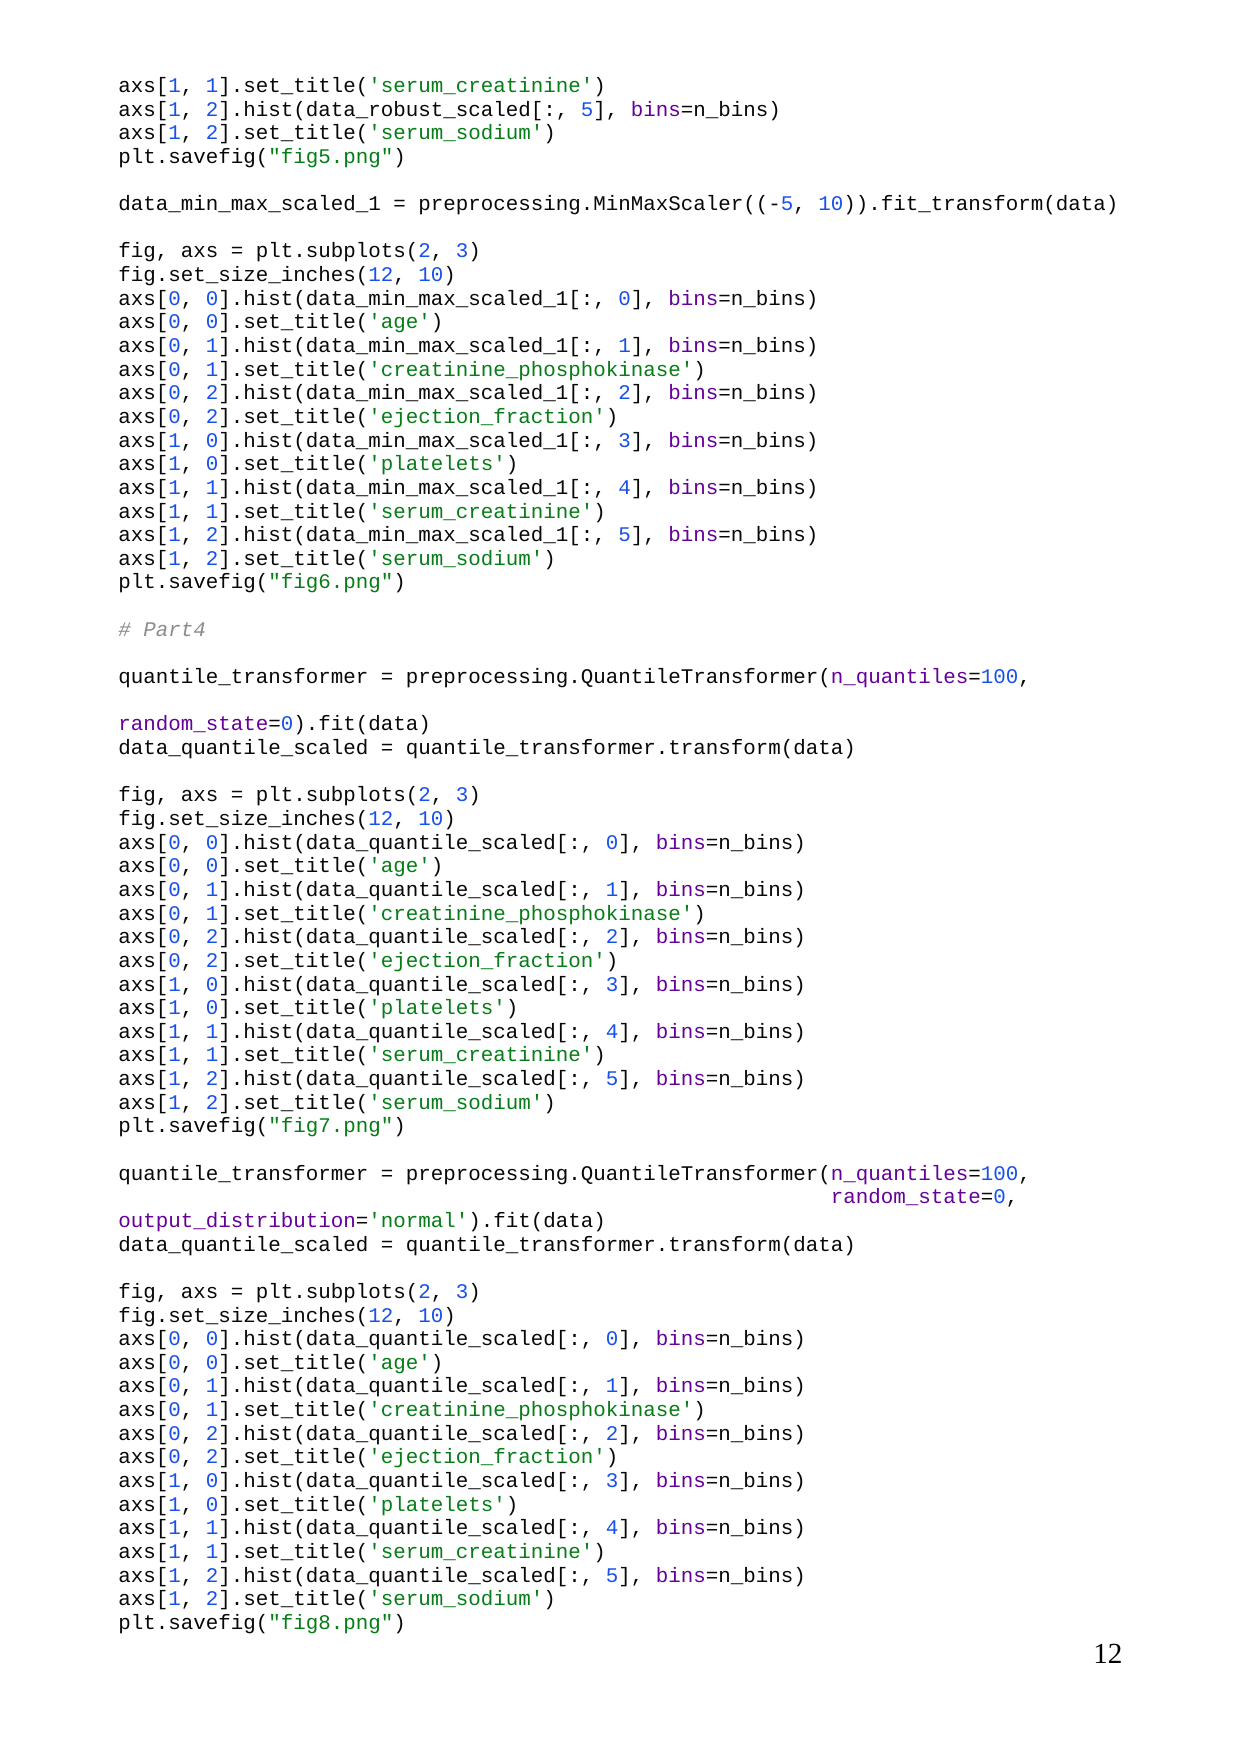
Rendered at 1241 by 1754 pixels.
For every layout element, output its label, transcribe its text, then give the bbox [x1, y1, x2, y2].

text axs[1, 1].set_title('serum_creatinine') axs[1, 2].hist(data_robust_scaled[:, 5], bins=n_bins) axs[1, 2].set_title('serum_sodium') plt.savefig("fig5.png") data_min_max_scaled_1 = preprocessing.MinMaxScaler((-5, 10)).fit_transform(data) fig, axs = plt.subplots(2, 3) fig.set_size_inches(12, 10) axs[0, 0].hist(data_min_max_scaled_1[:, 0], bins=n_bins) axs[0, 0].set_title('age') axs[0, 1].hist(data_min_max_scaled_1[:, 1], bins=n_bins) axs[0, 1].set_title('creatinine_phosphokinase') axs[0, 2].hist(data_min_max_scaled_1[:, 2], bins=n_bins) axs[0, 2].set_title('ejection_fraction') axs[1, 0].hist(data_min_max_scaled_1[:, 3], bins=n_bins) axs[1, 0].set_title('platelets') axs[1, 1].hist(data_min_max_scaled_1[:, 4], bins=n_bins) axs[1, 1].set_title('serum_creatinine') axs[1, 2].hist(data_min_max_scaled_1[:, 5], bins=n_bins) axs[1, 2].set_title('serum_sodium') plt.savefig("fig6.png") # Part4 quantile_transformer = preprocessing.QuantileTransformer(n_quantiles=100, random_state=0).fit(data) data_quantile_scaled = quantile_transformer.transform(data) fig, axs = plt.subplots(2, 3) fig.set_size_inches(12, 10) axs[0, 0].hist(data_quantile_scaled[:, 0], bins=n_bins) axs[0, 0].set_title('age') axs[0, 1].hist(data_quantile_scaled[:, 1], bins=n_bins) axs[0, 1].set_title('creatinine_phosphokinase') axs[0, 2].hist(data_quantile_scaled[:, 2], bins=n_bins) axs[0, 2].set_title('ejection_fraction') axs[1, 0].hist(data_quantile_scaled[:, 3], bins=n_bins) axs[1, 0].set_title('platelets') axs[1, 1].hist(data_quantile_scaled[:, 4], bins=n_bins) axs[1, 1].set_title('serum_creatinine') axs[1, 2].hist(data_quantile_scaled[:, 5], bins=n_bins) axs[1, 2].set_title('serum_sodium') plt.savefig("fig7.png") quantile_transformer = preprocessing.QuantileTransformer(n_quantiles=100, random_state=0, output_distribution='normal').fit(data) data_quantile_scaled = quantile_transformer.transform(data) fig, axs = plt.subplots(2, 3) fig.set_size_inches(12, 10) axs[0, 0].hist(data_quantile_scaled[:, 0], bins=n_bins) axs[0, 0].set_title('age') axs[0, 1].hist(data_quantile_scaled[:, 1], bins=n_bins) axs[0, 1].set_title('creatinine_phosphokinase') axs[0, 2].hist(data_quantile_scaled[:, 2], bins=n_bins) axs[0, 2].set_title('ejection_fraction') axs[1, 0].hist(data_quantile_scaled[:, 3], bins=n_bins) axs[1, 0].set_title('platelets') axs[1, 1].hist(data_quantile_scaled[:, 4], bins=n_bins) axs[1, 1].set_title('serum_creatinine') axs[1, 2].hist(data_quantile_scaled[:, 5], bins=n_bins) axs[1, 2].set_title('serum_sodium') plt.savefig("fig8.png") [118, 75, 1122, 1636]
